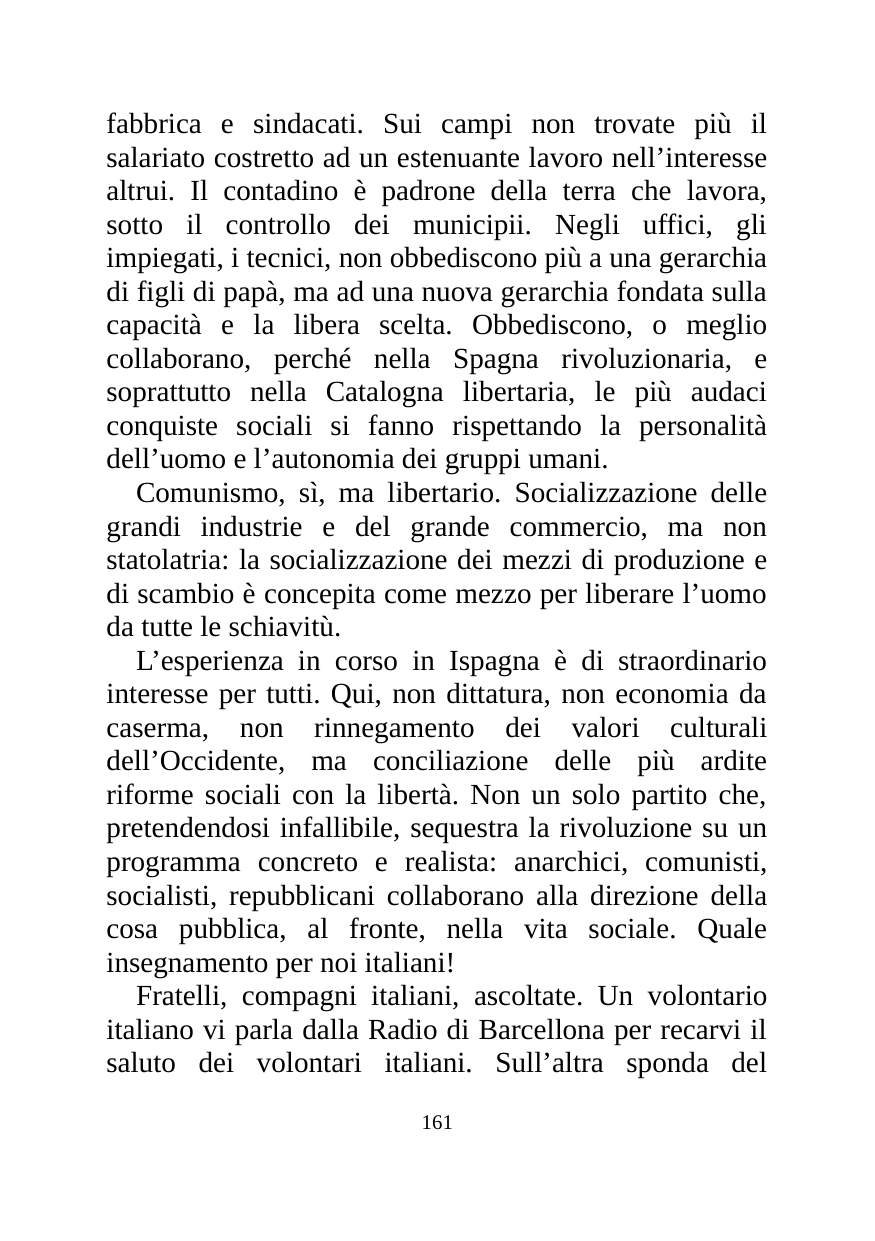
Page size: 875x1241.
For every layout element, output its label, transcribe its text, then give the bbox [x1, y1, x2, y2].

text L’esperienza in corso in Ispagna è di straordinario interesse per tutti. Qui, non dittatura, non economia da caserma, non rinnegamento dei valori culturali dell’Occidente, ma conciliazione delle più ardite riforme sociali con la libertà. Non un solo partito che, pretendendosi infallibile, sequestra la rivoluzione su un programma concreto e realista: anarchici, comunisti, socialisti, repubblicani collaborano alla direzione della cosa pubblica, al fronte, nella vita sociale. Quale insegnamento per noi italiani! [106, 643, 768, 978]
text fabbrica e sindacati. Sui campi non trovate più il salariato costretto ad un estenuante lavoro nell’interesse altrui. Il contadino è padrone della terra che lavora, sotto il controllo dei municipii. Negli uffici, gli impiegati, i tecnici, non obbediscono più a una gerarchia di figli di papà, ma ad una nuova gerarchia fondata sulla capacità e la libera scelta. Obbediscono, o meglio collaborano, perché nella Spagna rivoluzionaria, e soprattutto nella Catalogna libertaria, le più audaci conquiste sociali si fanno rispettando la personalità dell’uomo e l’autonomia dei gruppi umani. [106, 106, 768, 475]
text Fratelli, compagni italiani, ascoltate. Un volontario italiano vi parla dalla Radio di Barcellona per recarvi il saluto dei volontari italiani. Sull’altra sponda del [106, 978, 768, 1079]
text Comunismo, sì, ma libertario. Socializzazione delle grandi industrie e del grande commercio, ma non statolatria: la socializzazione dei mezzi di produzione e di scambio è concepita come mezzo per liberare l’uomo da tutte le schiavitù. [106, 475, 768, 643]
